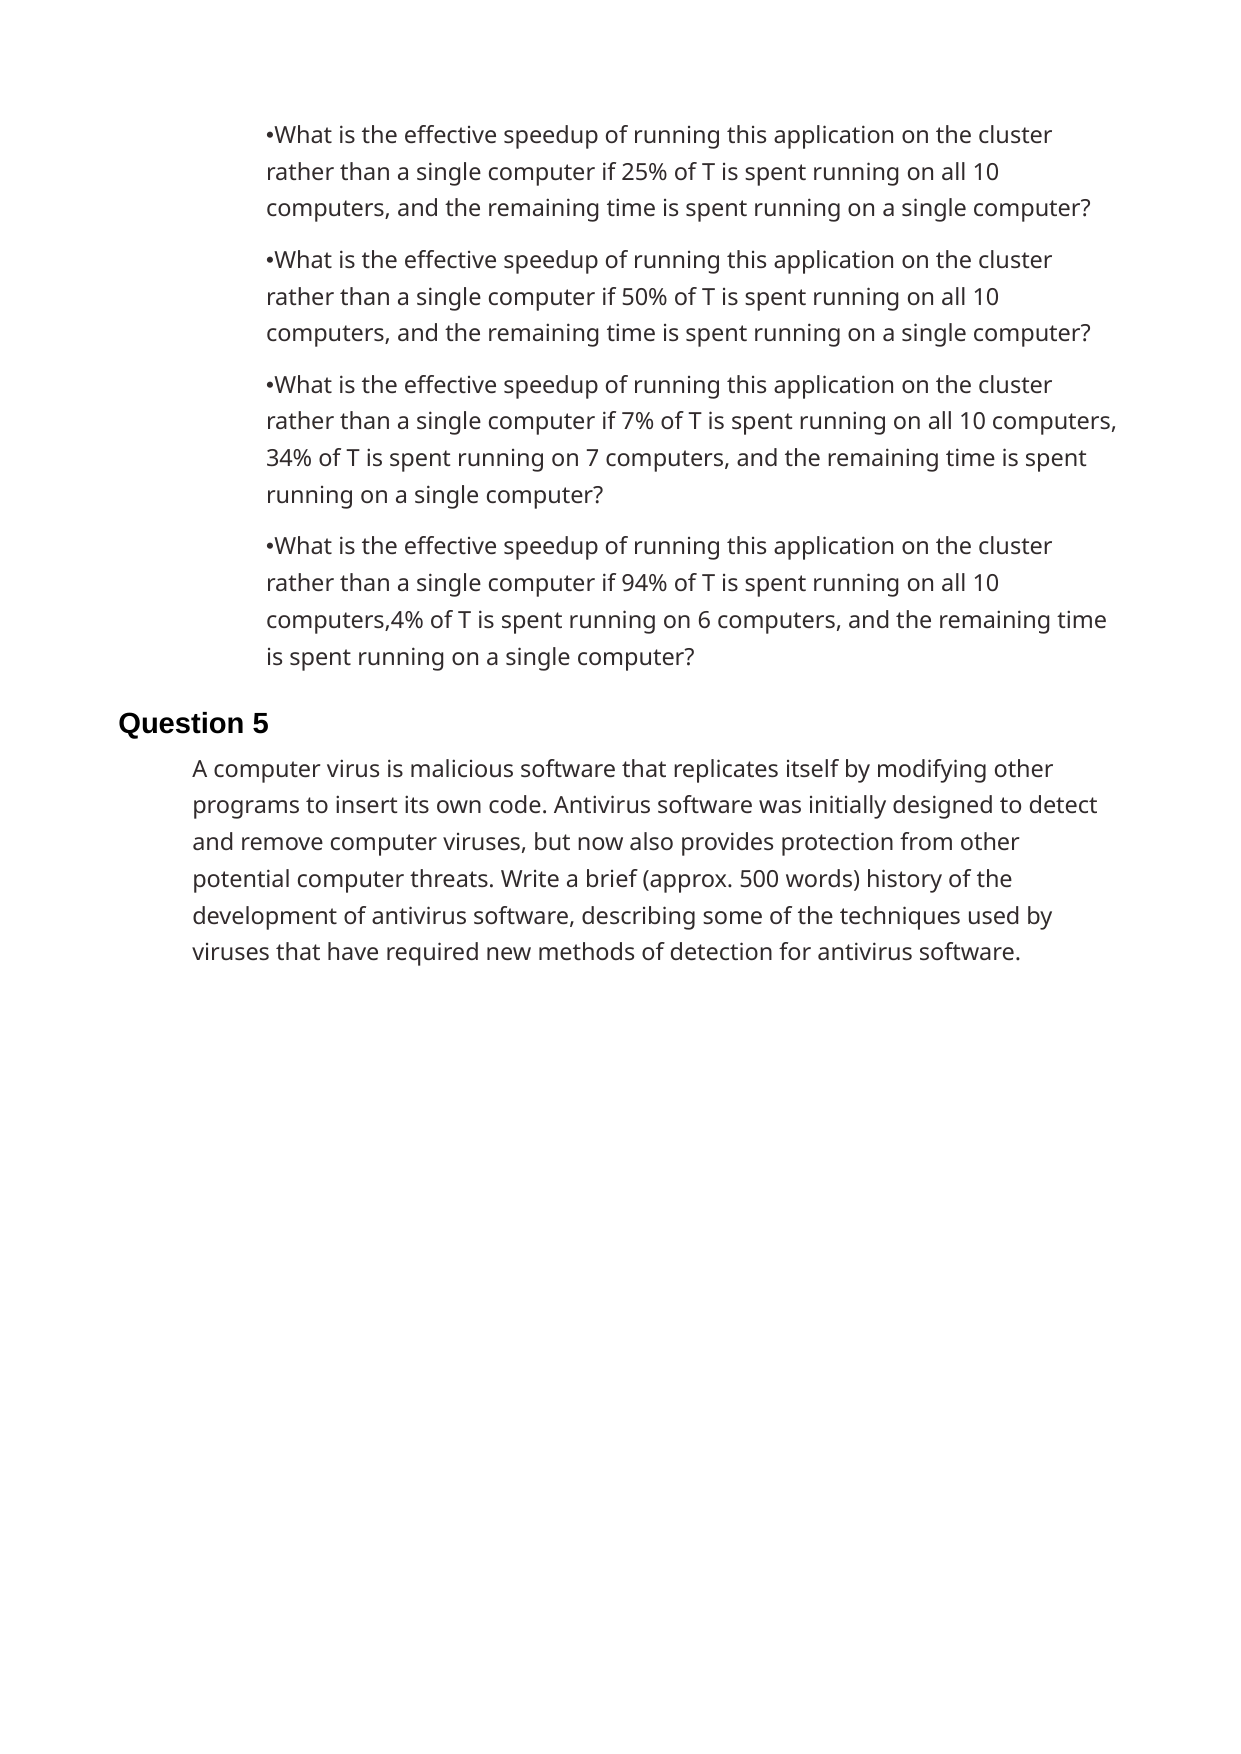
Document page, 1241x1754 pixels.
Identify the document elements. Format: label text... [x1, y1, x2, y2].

list What is the effective speedup of running this application on the cluster rather than a single computer if 7% of T is spent running on all 10 computers, 34% of T is spent running on 7 computers, and the remaining time is spent running on a single computer? [118, 368, 1122, 510]
list A computer virus is malicious software that replicates itself by modifying other programs to insert its own code. Antivirus software was initially designed to detect and remove computer viruses, but now also provides protection from other potential computer threats. Write a brief (approx. 500 words) history of the development of antivirus software, describing some of the techniques used by viruses that have required new methods of detection for antivirus software. [118, 752, 1122, 968]
list What is the effective speedup of running this application on the cluster rather than a single computer if 94% of T is spent running on all 10 computers,4% of T is spent running on 6 computers, and the remaining time is spent running on a single computer? [118, 529, 1122, 672]
list What is the effective speedup of running this application on the cluster rather than a single computer if 25% of T is spent running on all 10 computers, and the remaining time is spent running on a single computer? [118, 118, 1122, 224]
list What is the effective speedup of running this application on the cluster rather than a single computer if 50% of T is spent running on all 10 computers, and the remaining time is spent running on a single computer? [118, 243, 1122, 348]
subtitle Question 5 [118, 706, 1122, 739]
